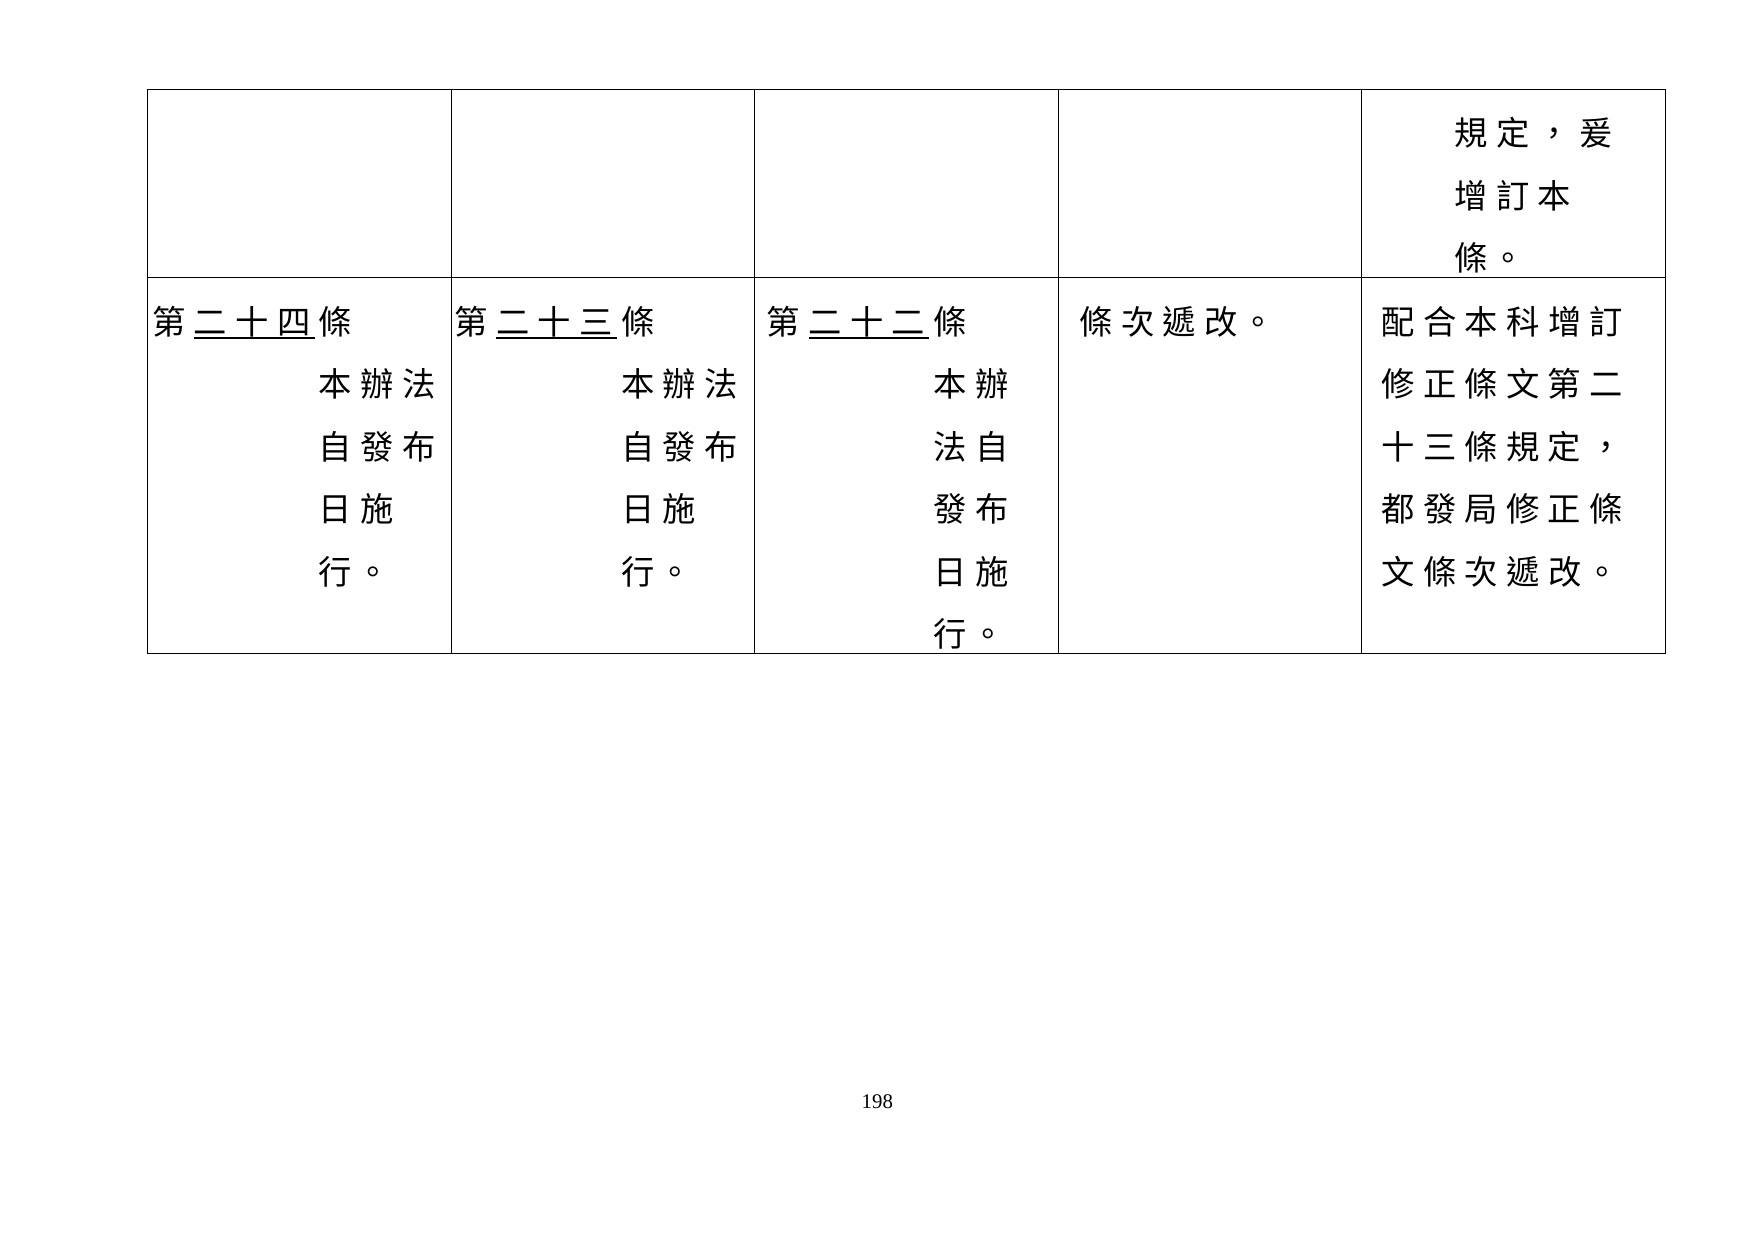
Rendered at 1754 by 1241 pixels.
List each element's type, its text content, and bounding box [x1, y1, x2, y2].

table_cell 配合本科增訂修正條文第二十三條規定，都發局修正條文條次遞改。 [1362, 278, 1665, 653]
table_cell 規定，爰增訂本條。 [1362, 90, 1665, 277]
table_cell [1059, 90, 1361, 277]
table_cell 第二十三條 本辦法自發布日施行。 [452, 278, 754, 653]
table_cell 第二十二條 本辦法自發布日施行。 [755, 278, 1058, 653]
table_cell [755, 90, 1058, 277]
table_cell [148, 90, 451, 277]
table_cell 條次遞改。 [1059, 278, 1361, 653]
table_cell [452, 90, 754, 277]
table_cell 第二十四條 本辦法自發布日施行。 [148, 278, 451, 653]
